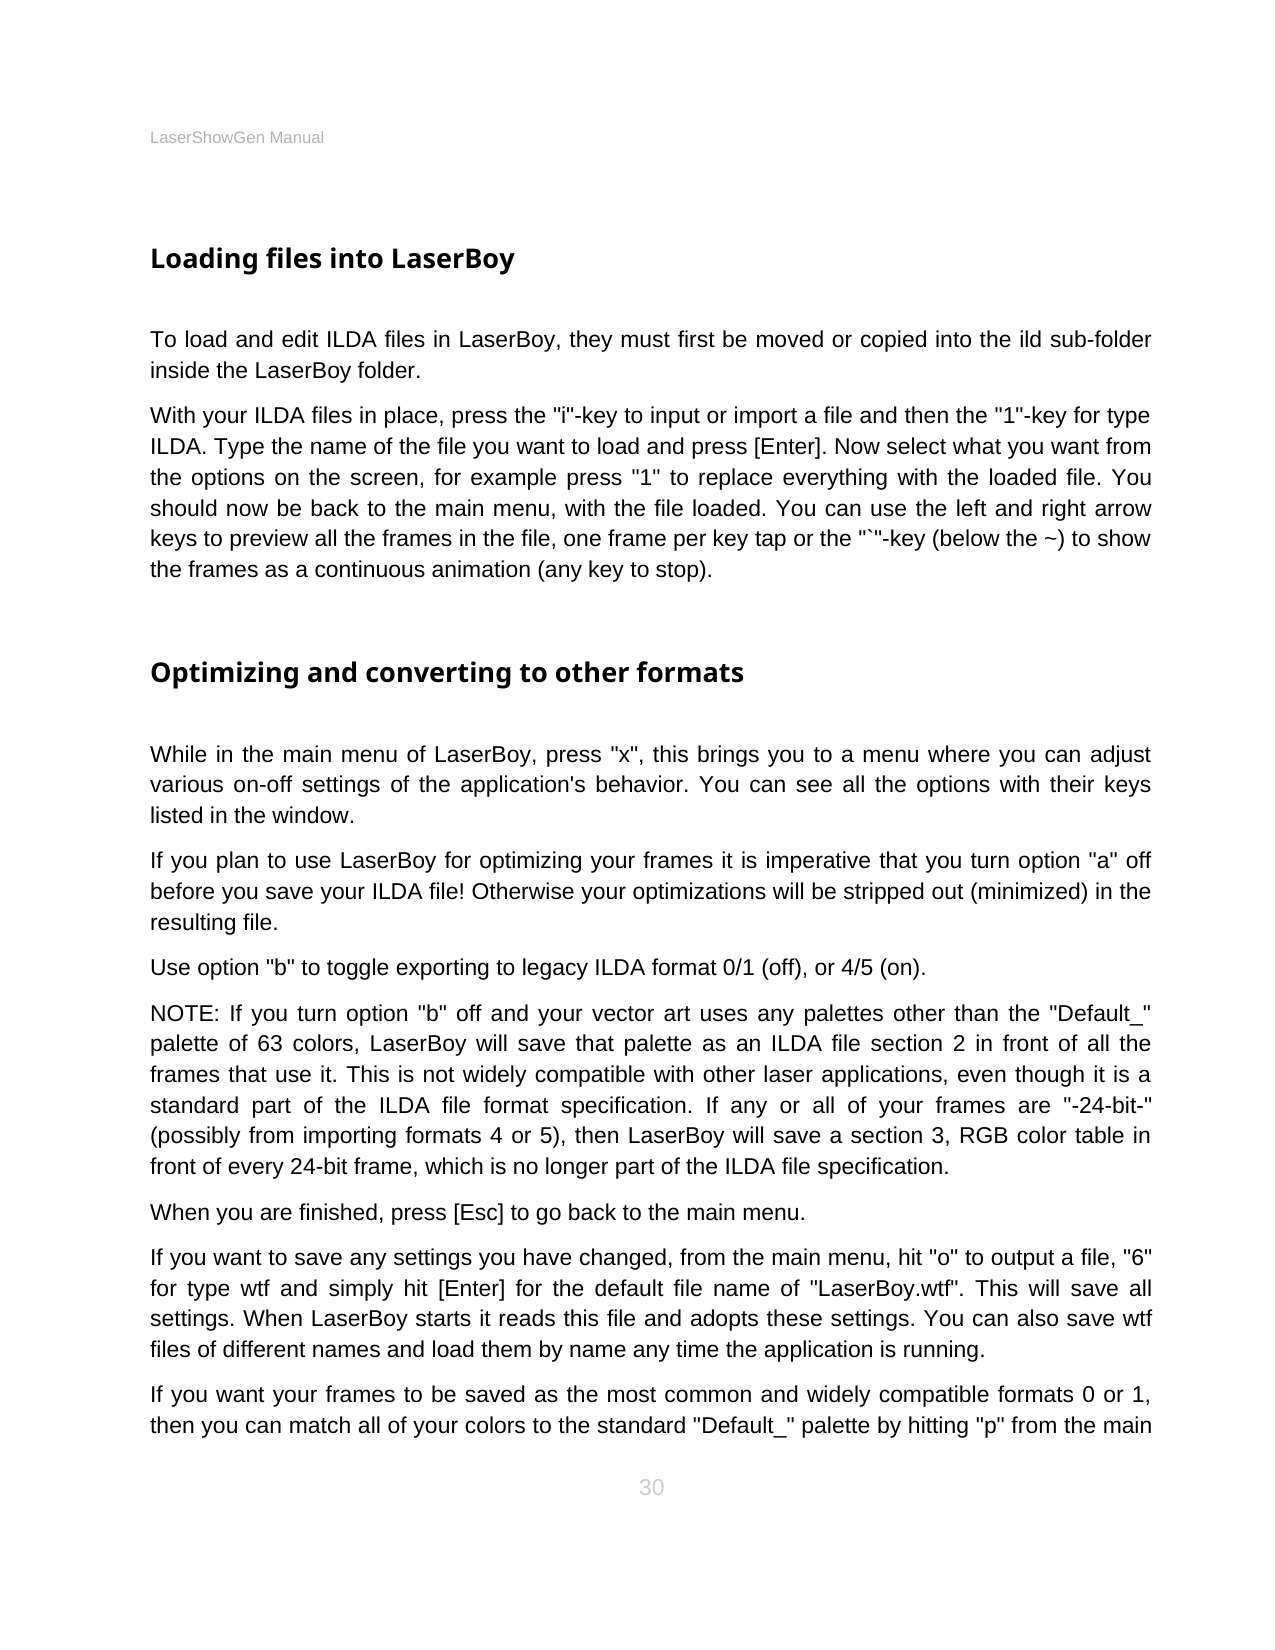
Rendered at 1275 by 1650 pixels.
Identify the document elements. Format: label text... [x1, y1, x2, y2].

text NOTE: If you turn option "b" off and your vector art uses any palettes other than the "Default_" palette of 63 colors, LaserBoy will save that palette as an ILDA file section 2 in front of all the frames that use it. This is not widely compatible with other laser applications, even though it is a standard part of the ILDA file format specification. If any or all of your frames are "-24-bit-" (possibly from importing formats 4 or 5), then LaserBoy will save a section 3, RGB color table in front of every 24-bit frame, which is no longer part of the ILDA file specification. [150, 1000, 1153, 1179]
subtitle Loading files into LaserBoy [150, 239, 1153, 276]
text While in the main menu of LaserBoy, press "x", this brings you to a menu where you can adjust various on-off settings of the application's behavior. You can see all the options with their keys listed in the window. [150, 741, 1153, 828]
text If you plan to use LaserBoy for optimizing your frames it is imperative that you turn option "a" off before you save your ILDA file! Otherwise your optimizations will be stripped out (minimized) in the resulting file. [150, 848, 1153, 935]
text If you want your frames to be saved as the most common and widely compatible formats 0 or 1, then you can match all of your colors to the standard "Default_" palette by hitting "p" from the main [150, 1382, 1153, 1438]
text When you are finished, press [Esc] to go back to the main menu. [150, 1199, 1153, 1225]
text With your ILDA files in place, press the "i"-key to input or import a file and then the "1"-key for type ILDA. Type the name of the file you want to load and press [Enter]. Now select what you want from the options on the screen, for example press "1" to replace everything with the loaded file. You should now be back to the main menu, with the file loaded. You can use the left and right arrow keys to preview all the frames in the file, one frame per key tap or the "`"-key (below the ~) to show the frames as a continuous animation (any key to stop). [150, 403, 1153, 582]
text To load and edit ILDA files in LaserBoy, they must first be moved or copied into the ild sub-folder inside the LaserBoy folder. [150, 327, 1153, 383]
text If you want to save any settings you have changed, from the main menu, hit "o" to output a file, "6" for type wtf and simply hit [Enter] for the default file name of "LaserBoy.wtf". This will save all settings. When LaserBoy starts it reads this file and adopts these settings. You can also save wtf files of different names and load them by name any time the application is running. [150, 1244, 1153, 1362]
subtitle Optimizing and converting to other formats [150, 654, 1153, 691]
text Use option "b" to toggle exporting to legacy ILDA format 0/1 (off), or 4/5 (on). [150, 955, 1153, 981]
